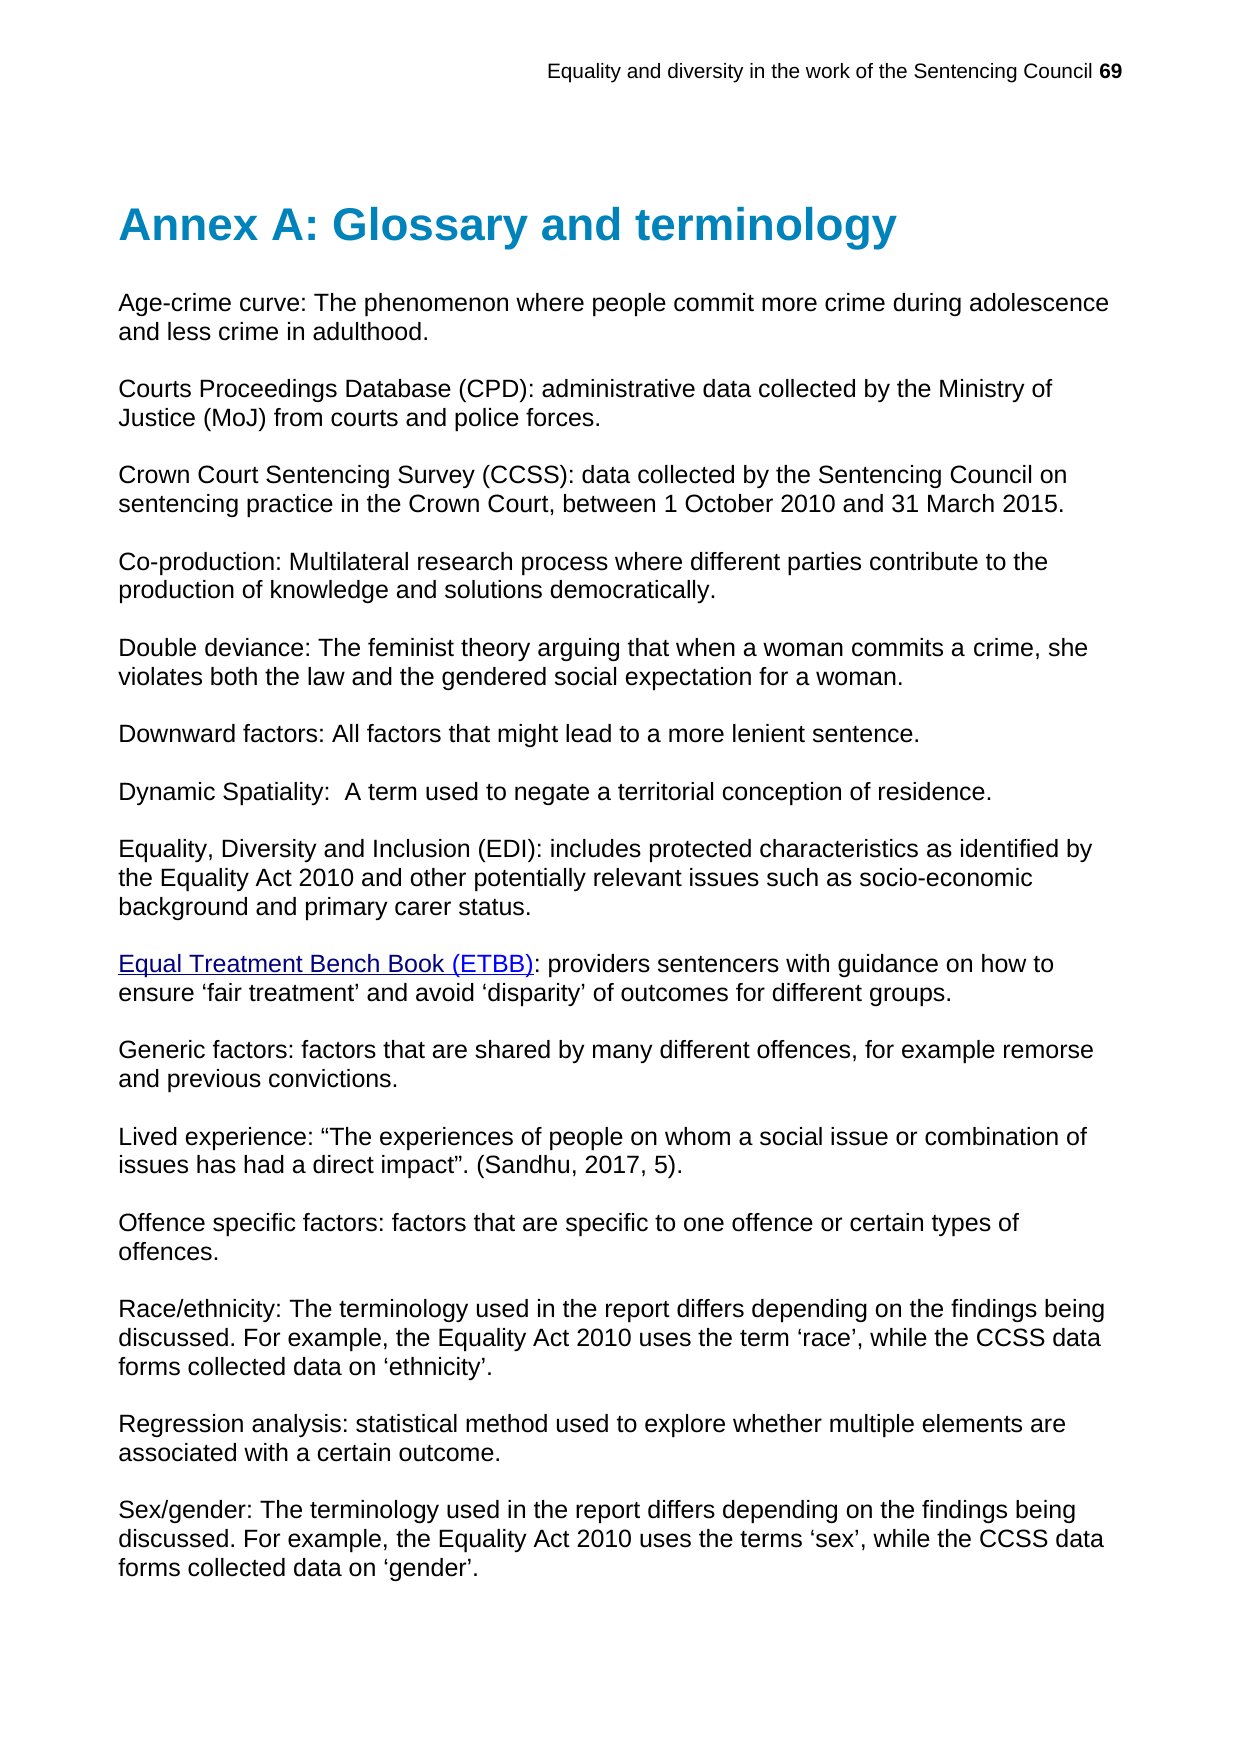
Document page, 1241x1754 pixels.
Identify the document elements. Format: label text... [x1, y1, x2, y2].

text Co-production: Multilateral research process where different parties contribute to the production of knowledge and solutions democratically. [118, 547, 1122, 604]
text Regression analysis: statistical method used to explore whether multiple elements are associated with a certain outcome. [118, 1409, 1122, 1467]
text Generic factors: factors that are shared by many different offences, for example remorse and previous convictions. [118, 1035, 1122, 1093]
text Courts Proceedings Database (CPD): administrative data collected by the Ministry of Justice (MoJ) from courts and police forces. [118, 374, 1122, 432]
text Equality, Diversity and Inclusion (EDI): includes protected characteristics as identified by the Equality Act 2010 and other potentially relevant issues such as socio-economic background and primary carer status. [118, 834, 1122, 920]
subtitle Annex A: Glossary and terminology [118, 198, 1122, 250]
text Race/ethnicity: The terminology used in the report differs depending on the findings being discussed. For example, the Equality Act 2010 uses the term ‘race’, while the CCSS data forms collected data on ‘ethnicity’. [118, 1294, 1122, 1380]
text Age-crime curve: The phenomenon where people commit more crime during adolescence and less crime in adulthood. [118, 288, 1122, 345]
text Double deviance: The feminist theory arguing that when a woman commits a crime, she violates both the law and the gendered social expectation for a woman. [118, 633, 1122, 690]
text Sex/gender: The terminology used in the report differs depending on the findings being discussed. For example, the Equality Act 2010 uses the terms ‘sex’, while the CCSS data forms collected data on ‘gender’. [118, 1495, 1122, 1582]
text Lived experience: “The experiences of people on whom a social issue or combination of issues has had a direct impact”. (Sandhu, 2017, 5). [118, 1122, 1122, 1179]
text Equal Treatment Bench Book (ETBB): providers sentencers with guidance on how to ensure ‘fair treatment’ and avoid ‘disparity’ of outcomes for different groups. [118, 949, 1122, 1007]
text Downward factors: All factors that might lead to a more lenient sentence. [118, 719, 1122, 748]
text Dynamic Spatiality: A term used to negate a territorial conception of residence. [118, 777, 1122, 805]
text Offence specific factors: factors that are specific to one offence or certain types of offences. [118, 1208, 1122, 1265]
text Crown Court Sentencing Survey (CCSS): data collected by the Sentencing Council on sentencing practice in the Crown Court, between 1 October 2010 and 31 March 2015. [118, 460, 1122, 518]
